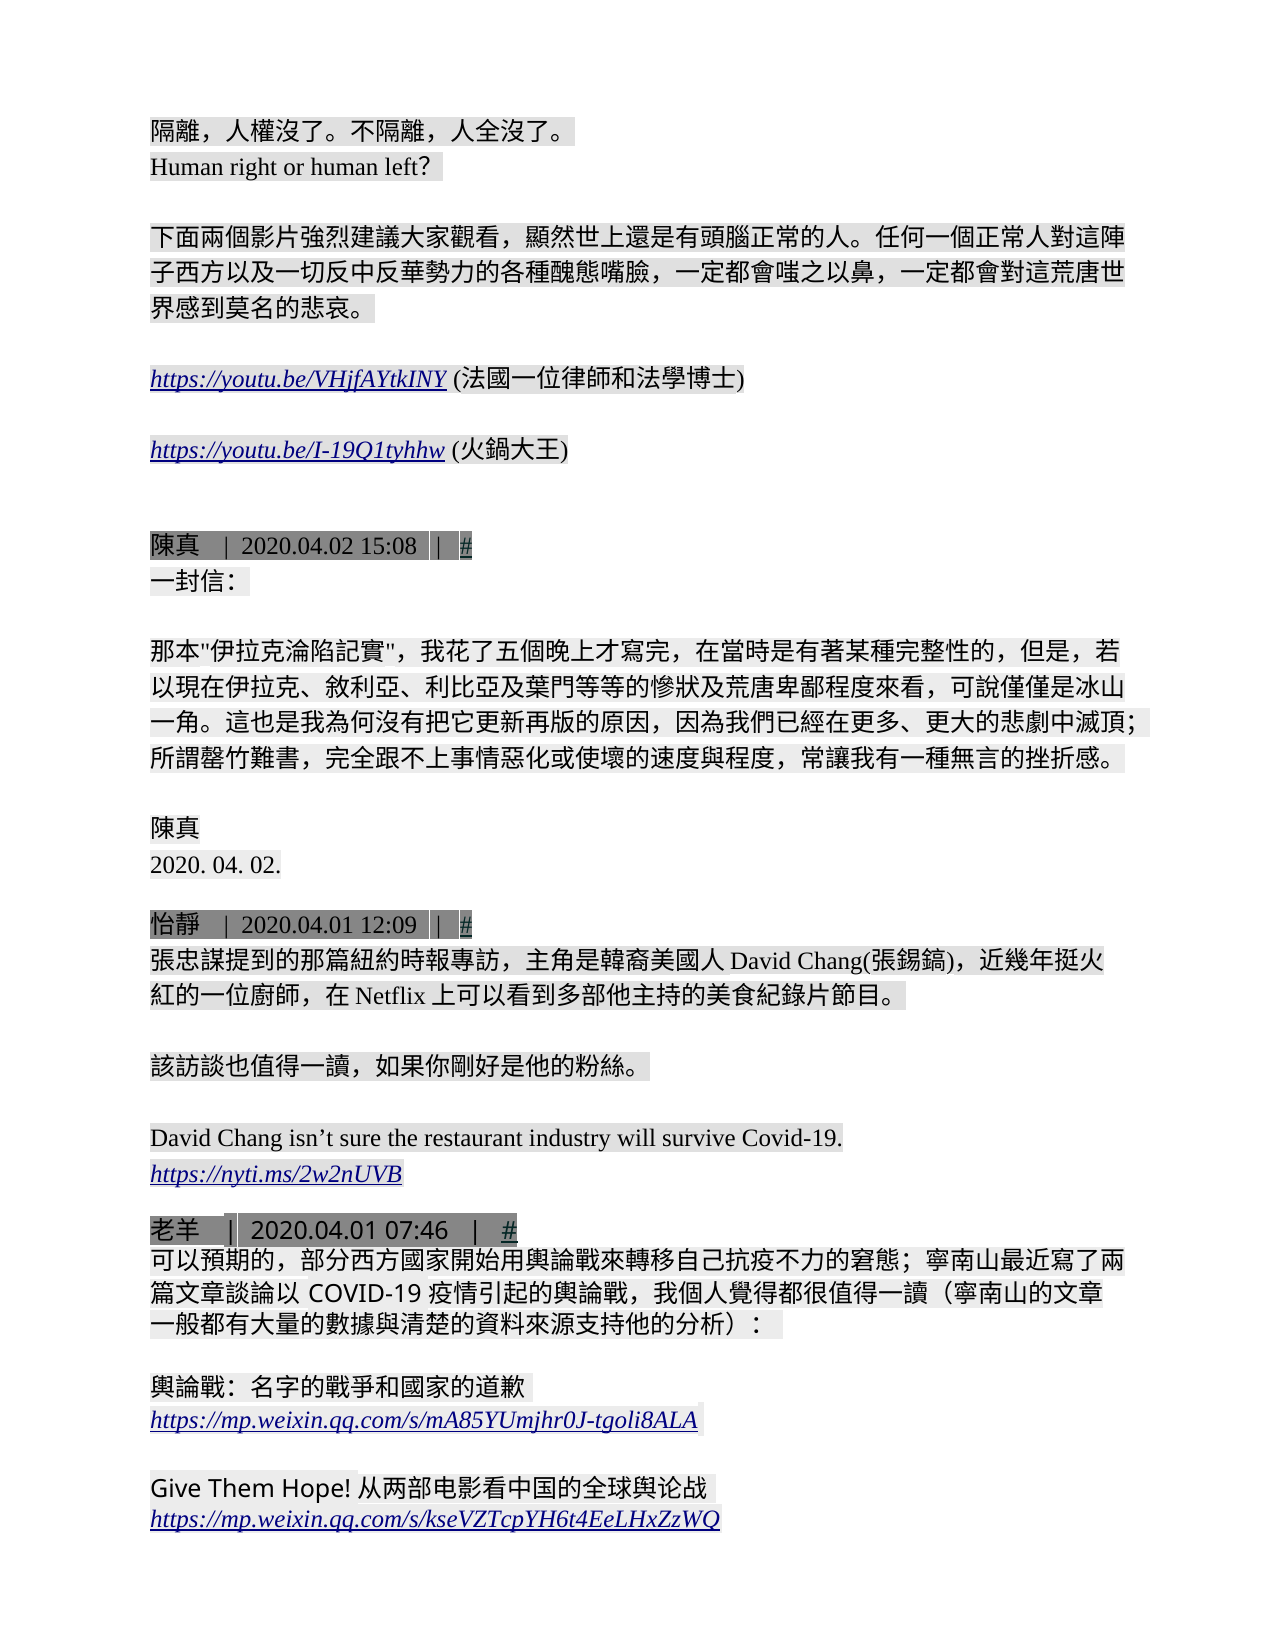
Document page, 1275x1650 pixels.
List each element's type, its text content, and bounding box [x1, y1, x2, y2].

text 可以預期的，部分西方國家開始用輿論戰來轉移自己抗疫不力的窘態；寧南山最近寫了兩篇文章談論以 COVID-19 疫情引起的輿論戰，我個人覺得都很值得一讀（寧南山的文章一般都有大量的數據與清楚的資料來源支持他的分析）： 輿論戰：名字的戰爭和國家的道歉 https://mp.weixin.qq.com/s/mA85YUmjhr0J-tgoli8ALA Give Them Hope! 从两部电影看中国的全球舆论战 https://mp.weixin.qq.com/s/kseVZTcpYH6t4EeLHxZzWQ [150, 1247, 1125, 1533]
text 一封信： 那本"伊拉克淪陷記實"，我花了五個晚上才寫完，在當時是有著某種完整性的，但是，若以現在伊拉克、敘利亞、利比亞及葉門等等的慘狀及荒唐卑鄙程度來看，可說僅僅是冰山一角。這也是我為何沒有把它更新再版的原因，因為我們已經在更多、更大的悲劇中滅頂；所謂罄竹難書，完全跟不上事情惡化或使壞的速度與程度，常讓我有一種無言的挫折感。 陳真 2020. 04. 02. [150, 560, 1125, 879]
text 老羊 | 2020.04.01 07:46 | # [150, 1212, 1125, 1247]
text 怡靜 | 2020.04.01 12:09 | # [150, 904, 1125, 939]
text 隔離，人權沒了。不隔離，人全沒了。 Human right or human left？ 下面兩個影片強烈建議大家觀看，顯然世上還是有頭腦正常的人。任何一個正常人對這陣子西方以及一切反中反華勢力的各種醜態嘴臉，一定都會嗤之以鼻，一定都會對這荒唐世界感到莫名的悲哀。 https://youtu.be/VHjfAYtkINY (法國一位律師和法學博士) https://youtu.be/I-19Q1tyhhw (火鍋大王) [150, 75, 1125, 500]
text 陳真 | 2020.04.02 15:08 | # [150, 525, 1125, 560]
text 張忠謀提到的那篇紐約時報專訪，主角是韓裔美國人David Chang(張錫鎬)，近幾年挺火紅的一位廚師，在Netflix上可以看到多部他主持的美食紀錄片節目。 該訪談也值得一讀，如果你剛好是他的粉絲。 David Chang isn’t sure the restaurant industry will survive Covid-19. https://nyti.ms/2w2nUVB [150, 939, 1125, 1187]
